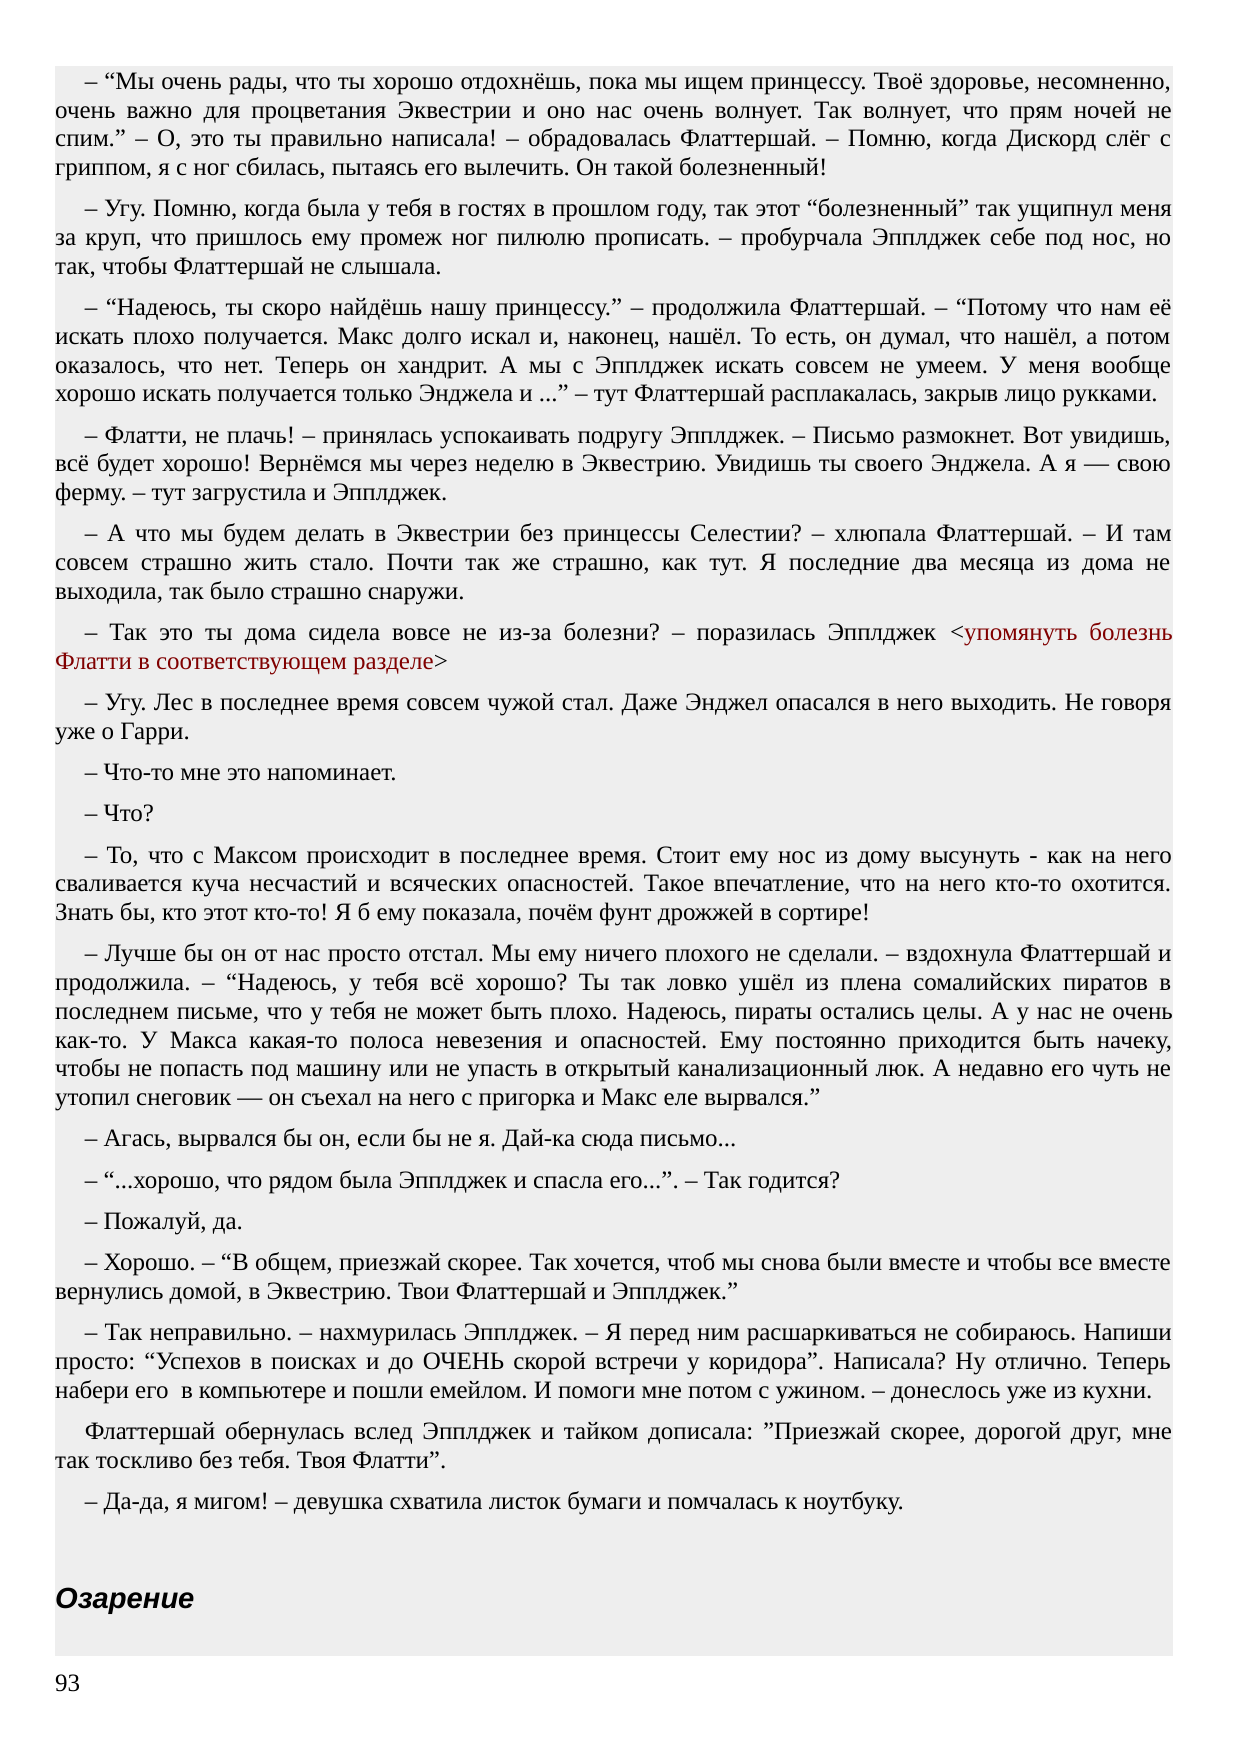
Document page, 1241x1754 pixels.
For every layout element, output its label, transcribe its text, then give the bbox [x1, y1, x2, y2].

text – Лучше бы он от нас просто отстал. Мы ему ничего плохого не сделали. – вздохнула Флаттершай и продолжила. – “Надеюсь, у тебя всё хорошо? Ты так ловко ушёл из плена сомалийских пиратов в последнем письме, что у тебя не может быть плохо. Надеюсь, пираты остались целы. А у нас не очень как-то. У Макса какая-то полоса невезения и опасностей. Ему постоянно приходится быть начеку, чтобы не попасть под машину или не упасть в открытый канализационный люк. А недавно его чуть не утопил снеговик — он съехал на него с пригорка и Макс еле вырвался.” [55, 938, 1173, 1111]
text – “Мы очень рады, что ты хорошо отдохнёшь, пока мы ищем принцессу. Твоё здоровье, несомненно, очень важно для процветания Эквестрии и оно нас очень волнует. Так волнует, что прям ночей не спим.” – О, это ты правильно написала! – обрадовалась Флаттершай. – Помню, когда Дискорд слёг с гриппом, я с ног сбилась, пытаясь его вылечить. Он такой болезненный! [55, 66, 1173, 181]
text – “Надеюсь, ты скоро найдёшь нашу принцессу.” – продолжила Флаттершай. – “Потому что нам её искать плохо получается. Макс долго искал и, наконец, нашёл. То есть, он думал, что нашёл, а потом оказалось, что нет. Теперь он хандрит. А мы с Эпплджек искать совсем не умеем. У меня вообще хорошо искать получается только Энджела и ...” – тут Флаттершай расплакалась, закрыв лицо рукками. [55, 292, 1173, 407]
text – Хорошо. – “В общем, приезжай скорее. Так хочется, чтоб мы снова были вместе и чтобы все вместе вернулись домой, в Эквестрию. Твои Флаттершай и Эпплджек.” [55, 1247, 1173, 1305]
text Флаттершай обернулась вслед Эпплджек и тайком дописала: ”Приезжай скорее, дорогой друг, мне так тоскливо без тебя. Твоя Флатти”. [55, 1416, 1173, 1473]
text – Что-то мне это напоминает. [55, 757, 1173, 786]
text – Флатти, не плачь! – принялась успокаивать подругу Эпплджек. – Письмо размокнет. Вот увидишь, всё будет хорошо! Вернёмся мы через неделю в Эквестрию. Увидишь ты своего Энджела. А я — свою ферму. – тут загрустила и Эпплджек. [55, 420, 1173, 506]
text – Угу. Лес в последнее время совсем чужой стал. Даже Энджел опасался в него выходить. Не говоря уже о Гарри. [55, 687, 1173, 745]
text – Так неправильно. – нахмурилась Эпплджек. – Я перед ним расшаркиваться не собираюсь. Напиши просто: “Успехов в поисках и до ОЧЕНЬ скорой встречи у коридора”. Написала? Ну отлично. Теперь набери его в компьютере и пошли емейлом. И помоги мне потом с ужином. – донеслось уже из кухни. [55, 1317, 1173, 1403]
text – Агась, вырвался бы он, если бы не я. Дай-ка сюда письмо... [55, 1123, 1173, 1152]
text – Пожалуй, да. [55, 1206, 1173, 1235]
text – То, что с Максом происходит в последнее время. Стоит ему нос из дому высунуть - как на него сваливается куча несчастий и всяческих опасностей. Такое впечатление, что на него кто-то охотится. Знать бы, кто этот кто-то! Я б ему показала, почём фунт дрожжей в сортире! [55, 840, 1173, 926]
text – “...хорошо, что рядом была Эпплджек и спасла его...”. – Так годится? [55, 1165, 1173, 1193]
subtitle Озарение [55, 1581, 1173, 1614]
text – Угу. Помню, когда была у тебя в гостях в прошлом году, так этот “болезненный” так ущипнул меня за круп, что пришлось ему промеж ног пилюлю прописать. – пробурчала Эпплджек себе под нос, но так, чтобы Флаттершай не слышала. [55, 193, 1173, 280]
text – Что? [55, 798, 1173, 827]
text – Так это ты дома сидела вовсе не из-за болезни? – поразилась Эпплджек <упомянуть болезнь Флатти в соответствующем разделе> [55, 617, 1173, 675]
text – Да-да, я мигом! – девушка схватила листок бумаги и помчалась к ноутбуку. [55, 1486, 1173, 1515]
text – А что мы будем делать в Эквестрии без принцессы Селестии? – хлюпала Флаттершай. – И там совсем страшно жить стало. Почти так же страшно, как тут. Я последние два месяца из дома не выходила, так было страшно снаружи. [55, 518, 1173, 605]
